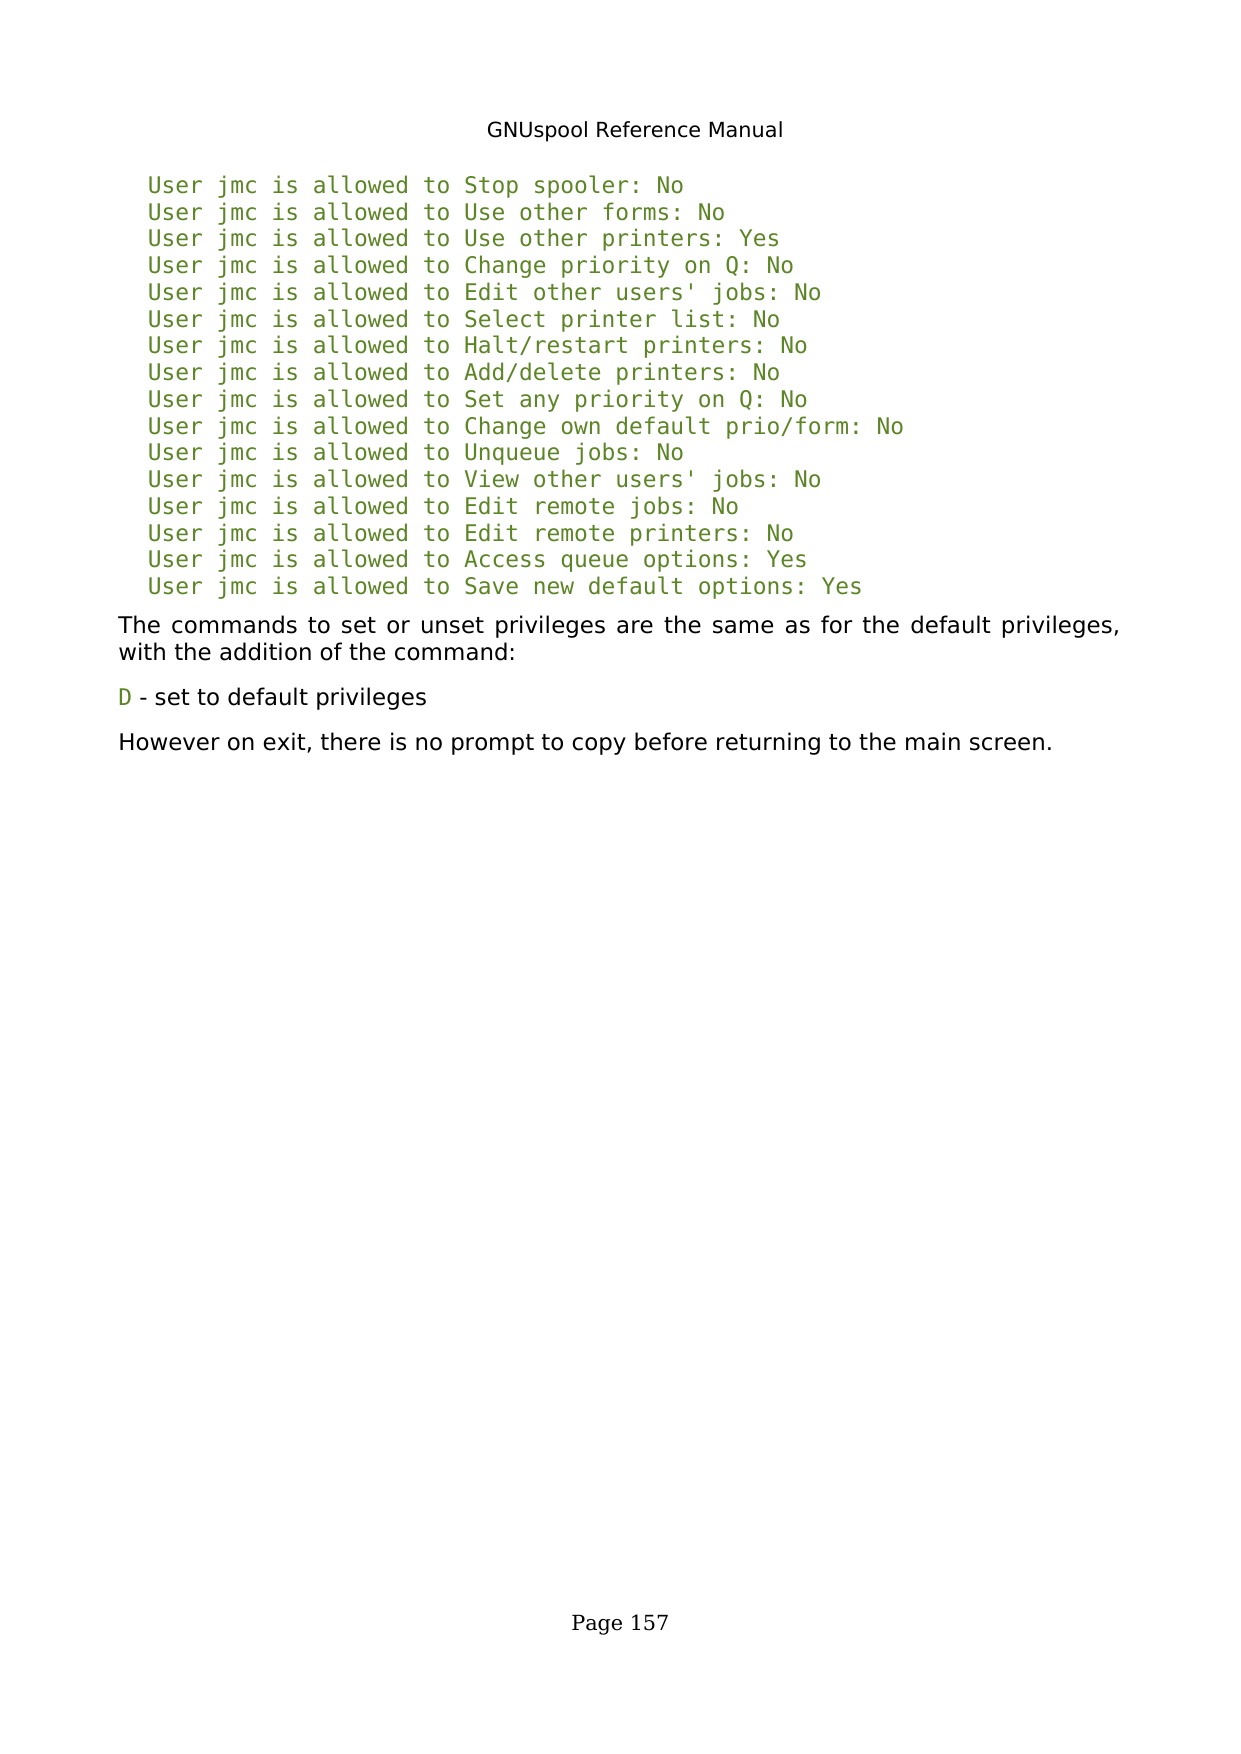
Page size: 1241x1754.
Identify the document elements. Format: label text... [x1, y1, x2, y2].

text User jmc is allowed to Set any priority on Q: No [148, 386, 1122, 413]
text User jmc is allowed to Edit remote printers: No [148, 520, 1122, 547]
text User jmc is allowed to Use other forms: No [148, 199, 1122, 225]
text User jmc is allowed to Select printer list: No [148, 306, 1122, 332]
text D - set to default privileges [118, 684, 1122, 711]
text User jmc is allowed to Add/delete printers: No [148, 359, 1122, 386]
text User jmc is allowed to Change own default prio/form: No [148, 413, 1122, 439]
text User jmc is allowed to Unqueue jobs: No [148, 439, 1122, 466]
text User jmc is allowed to Halt/restart printers: No [148, 332, 1122, 359]
text The commands to set or unset privileges are the same as for the default privileges, with the addition of the command: [118, 612, 1122, 666]
text User jmc is allowed to Change priority on Q: No [148, 252, 1122, 279]
text User jmc is allowed to Use other printers: Yes [148, 225, 1122, 252]
text User jmc is allowed to Access queue options: Yes [148, 547, 1122, 573]
text User jmc is allowed to Stop spooler: No [148, 172, 1122, 199]
text User jmc is allowed to Edit other users' jobs: No [148, 279, 1122, 306]
text However on exit, there is no prompt to copy before returning to the main screen. [118, 729, 1122, 756]
text User jmc is allowed to Save new default options: Yes [148, 573, 1122, 600]
text User jmc is allowed to View other users' jobs: No [148, 466, 1122, 493]
text User jmc is allowed to Edit remote jobs: No [148, 493, 1122, 520]
